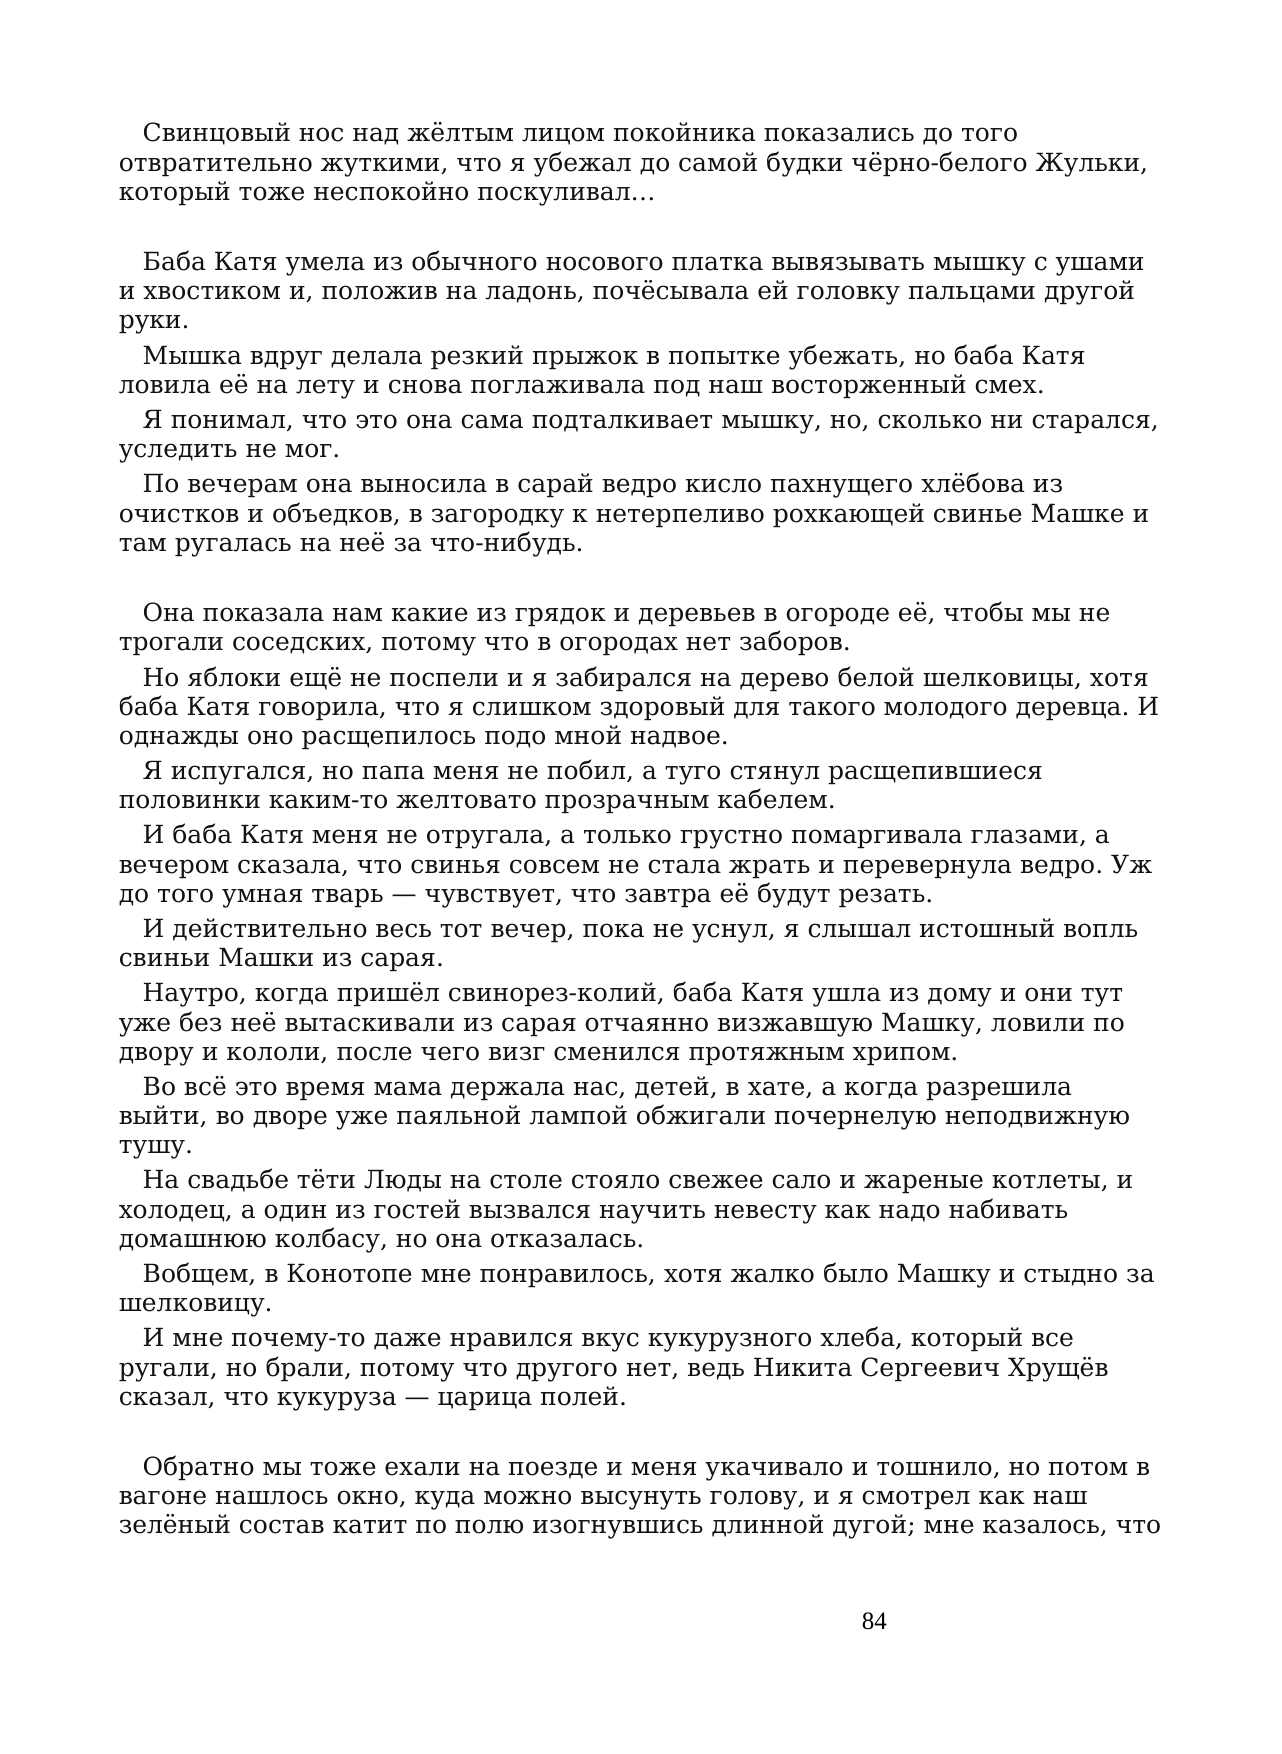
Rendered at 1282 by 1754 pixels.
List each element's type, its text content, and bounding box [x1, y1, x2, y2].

text Мышка вдруг делала резкий прыжок в попытке убежать, но баба Катя ловила её на лету и снова поглаживала под наш восторженный смех. [118, 341, 1162, 399]
text Свинцовый нос над жёлтым лицом покойника показались до того отвратительно жуткими, что я убежал до самой будки чёрно-белого Жульки, который тоже неспокойно поскуливал… [118, 118, 1162, 206]
text Но яблоки ещё не поспели и я забирался на дерево белой шелковицы, хотя баба Катя говорила, что я слишком здоровый для такого молодого деревца. И однажды оно расщепилось подо мной надвое. [118, 663, 1162, 750]
text Во всё это время мама держала нас, детей, в хате, а когда разрешила выйти, во дворе уже паяльной лампой обжигали почернелую неподвижную тушу. [118, 1072, 1162, 1159]
text И баба Катя меня не отругала, а только грустно помаргивала глазами, а вечером сказала, что свинья совсем не стала жрать и перевернула ведро. Уж до того умная тварь — чувствует, что завтра её будут резать. [118, 821, 1162, 908]
text По вечерам она выносила в сарай ведро кисло пахнущего хлёбова из очистков и объедков, в загородку к нетерпеливо рохкающей свинье Машке и там ругалась на неё за что-нибудь. [118, 469, 1162, 557]
text Обратно мы тоже ехали на поезде и меня укачивало и тошнило, но потом в вагоне нашлось окно, куда можно высунуть голову, и я смотрел как наш зелёный состав катит по полю изогнувшись длинной дугой; мне казалось, что [118, 1452, 1162, 1540]
text И мне почему-то даже нравился вкус кукурузного хлеба, который все ругали, но брали, потому что другого нет, ведь Никита Сергеевич Хрущёв сказал, что кукуруза — царица полей. [118, 1323, 1162, 1411]
text Я испугался, но папа меня не побил, а туго стянул расщепившиеся половинки каким-то желтовато прозрачным кабелем. [118, 756, 1162, 814]
text Вобщем, в Конотопе мне понравилось, хотя жалко было Машку и стыдно за шелковицу. [118, 1259, 1162, 1317]
text Наутро, когда пришёл свинорез-колий, баба Катя ушла из дому и они тут уже без неё вытаскивали из сарая отчаянно визжавшую Машку, ловили по двору и кололи, после чего визг сменился протяжным хрипом. [118, 978, 1162, 1066]
text Я понимал, что это она сама подталкивает мышку, но, сколько ни старался, уследить не мог. [118, 405, 1162, 463]
text Баба Катя умела из обычного носового платка вывязывать мышку с ушами и хвостиком и, положив на ладонь, почёсывала ей головку пальцами другой руки. [118, 247, 1162, 335]
text Она показала нам какие из грядок и деревьев в огороде её, чтобы мы не трогали соседских, потому что в огородах нет заборов. [118, 598, 1162, 657]
text И действительно весь тот вечер, пока не уснул, я слышал истошный вопль свиньи Машки из сарая. [118, 914, 1162, 972]
text На свадьбе тёти Люды на столе стояло свежее сало и жареные котлеты, и холодец, а один из гостей вызвался научить невесту как надо набивать домашнюю колбасу, но она отказалась. [118, 1166, 1162, 1253]
